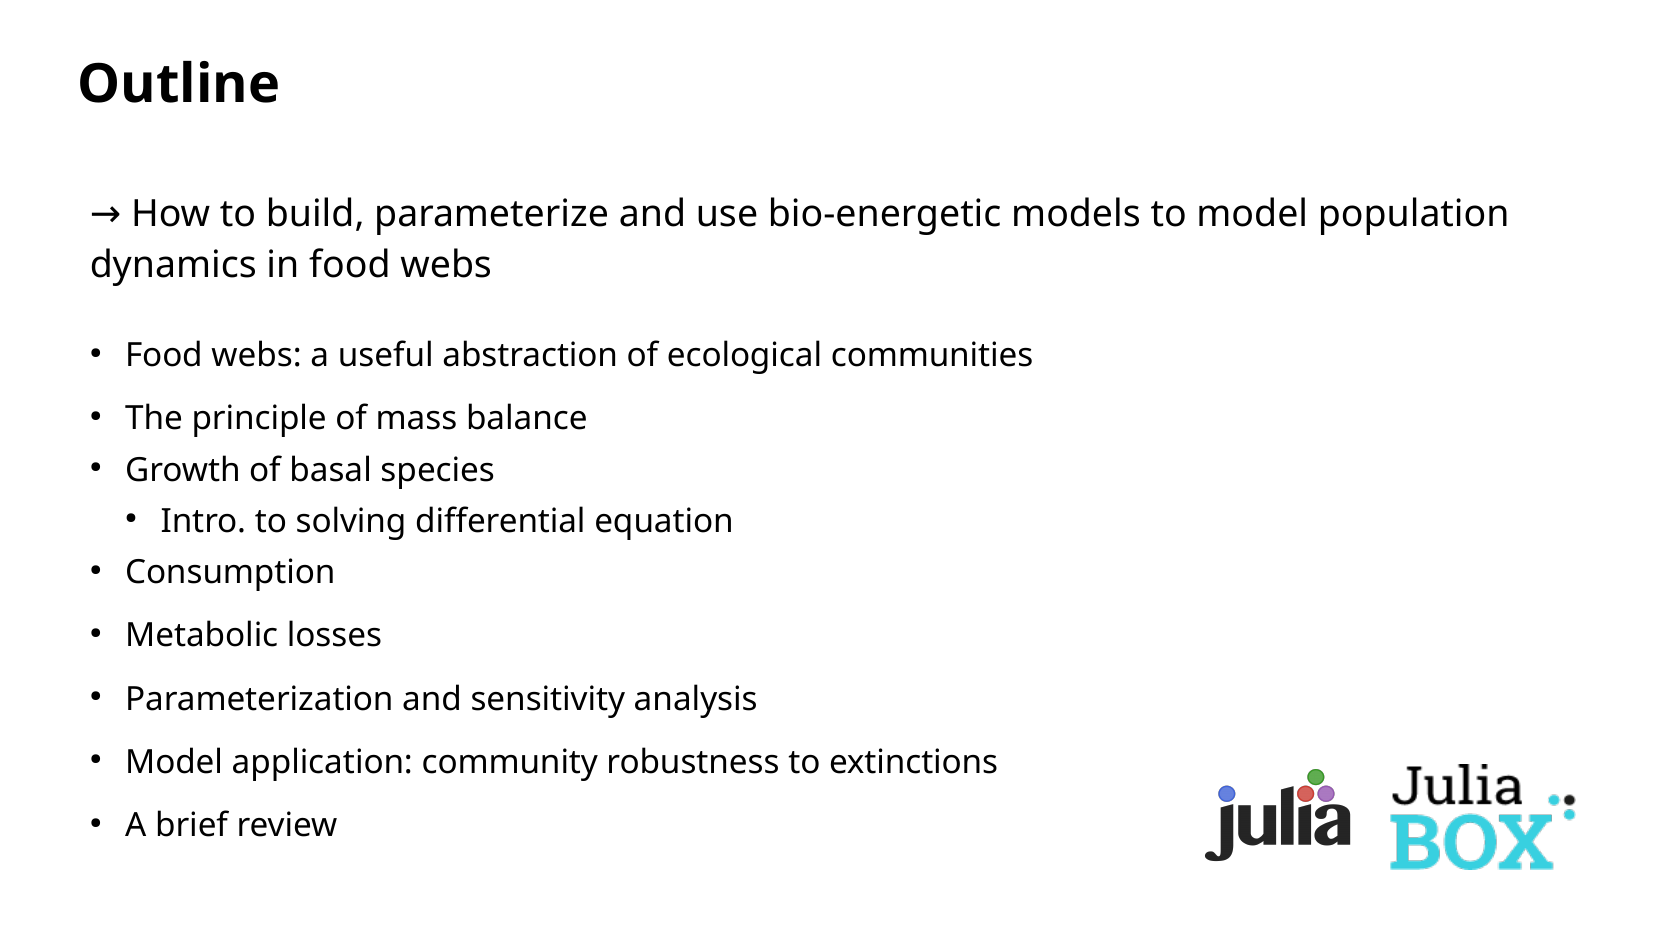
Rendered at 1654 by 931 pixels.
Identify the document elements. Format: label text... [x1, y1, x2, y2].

picture [1203, 767, 1352, 863]
text_box Outline [62, 36, 961, 121]
text_box → How to build, parameterize and use bio-energetic models to model population dynamics in food webs Food webs: a useful abstraction of ecological communities The principle of mass balance Growth of basal species Intro. to solving differential equation Consumption Metabolic losses Parameterization and sensitivity analysis Model application: community robustness to extinctions A brief review [75, 179, 1591, 851]
picture [1390, 764, 1576, 871]
